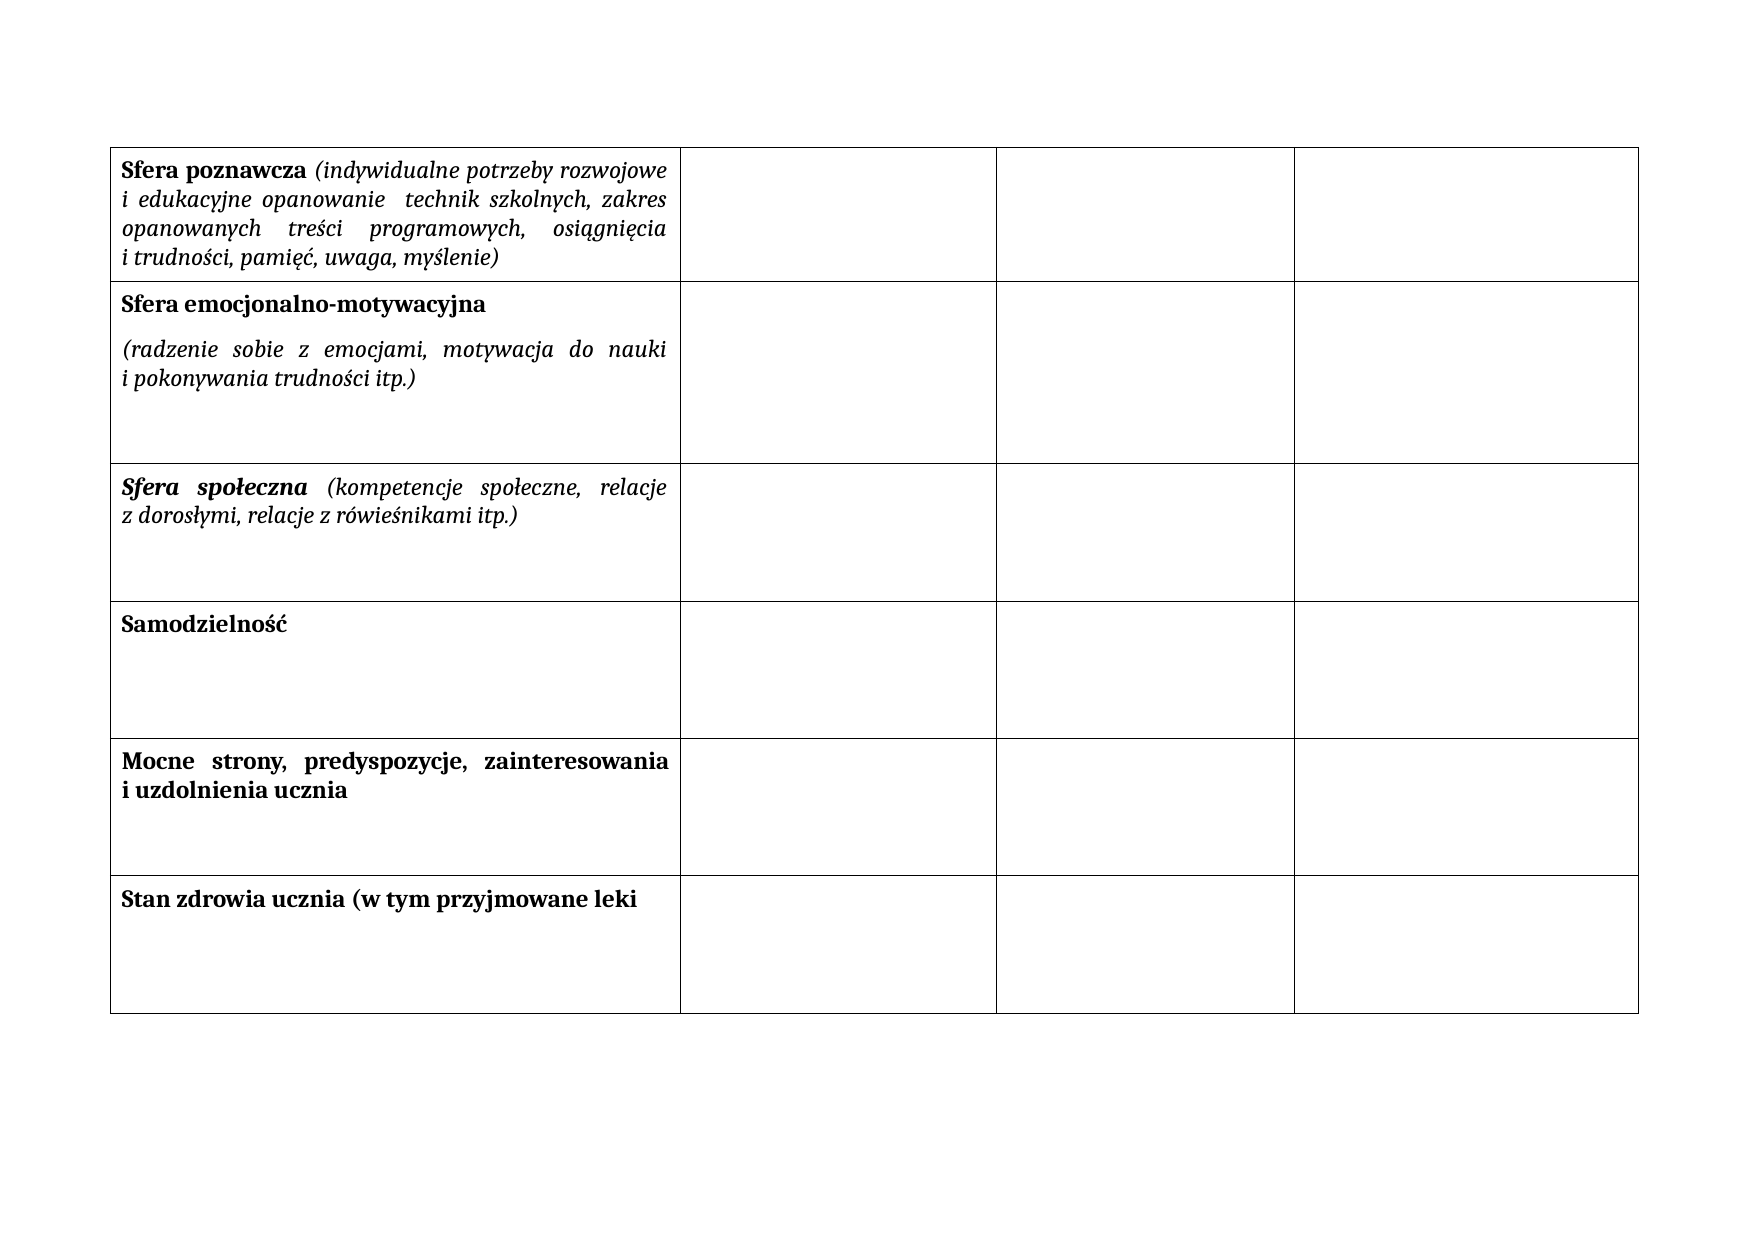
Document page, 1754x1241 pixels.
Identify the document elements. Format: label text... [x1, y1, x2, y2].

table_cell [997, 282, 1294, 463]
table_cell [1295, 876, 1638, 1012]
table_cell Sfera emocjonalno-motywacyjna (radzenie sobie z emocjami, motywacja do nauki i pokonywania trudności itp.) [111, 282, 680, 463]
table_header [997, 148, 1294, 281]
table_cell [1295, 739, 1638, 875]
table_cell [1295, 602, 1638, 738]
table_cell [997, 876, 1294, 1012]
table_cell [681, 464, 996, 601]
table_cell [1295, 464, 1638, 601]
table_cell Sfera społeczna (kompetencje społeczne, relacje z dorosłymi, relacje z rówieśnikami itp.) [111, 464, 680, 601]
table_cell [681, 602, 996, 738]
table_header [1295, 148, 1638, 281]
table_cell Samodzielność [111, 602, 680, 738]
table_cell [681, 739, 996, 875]
table_cell [681, 876, 996, 1012]
table_cell [997, 739, 1294, 875]
table_header [681, 148, 996, 281]
table_cell [681, 282, 996, 463]
table_cell Stan zdrowia ucznia (w tym przyjmowane leki [111, 876, 680, 1012]
table_cell [997, 602, 1294, 738]
table_cell [997, 464, 1294, 601]
table_header Sfera poznawcza (indywidualne potrzeby rozwojowe i edukacyjne opanowanie technik szkolnych, zakres opanowanych treści programowych, osiągnięcia i trudności, pamięć, uwaga, myślenie) [111, 148, 680, 281]
table_cell [1295, 282, 1638, 463]
table_cell Mocne strony, predyspozycje, zainteresowania i uzdolnienia ucznia [111, 739, 680, 875]
